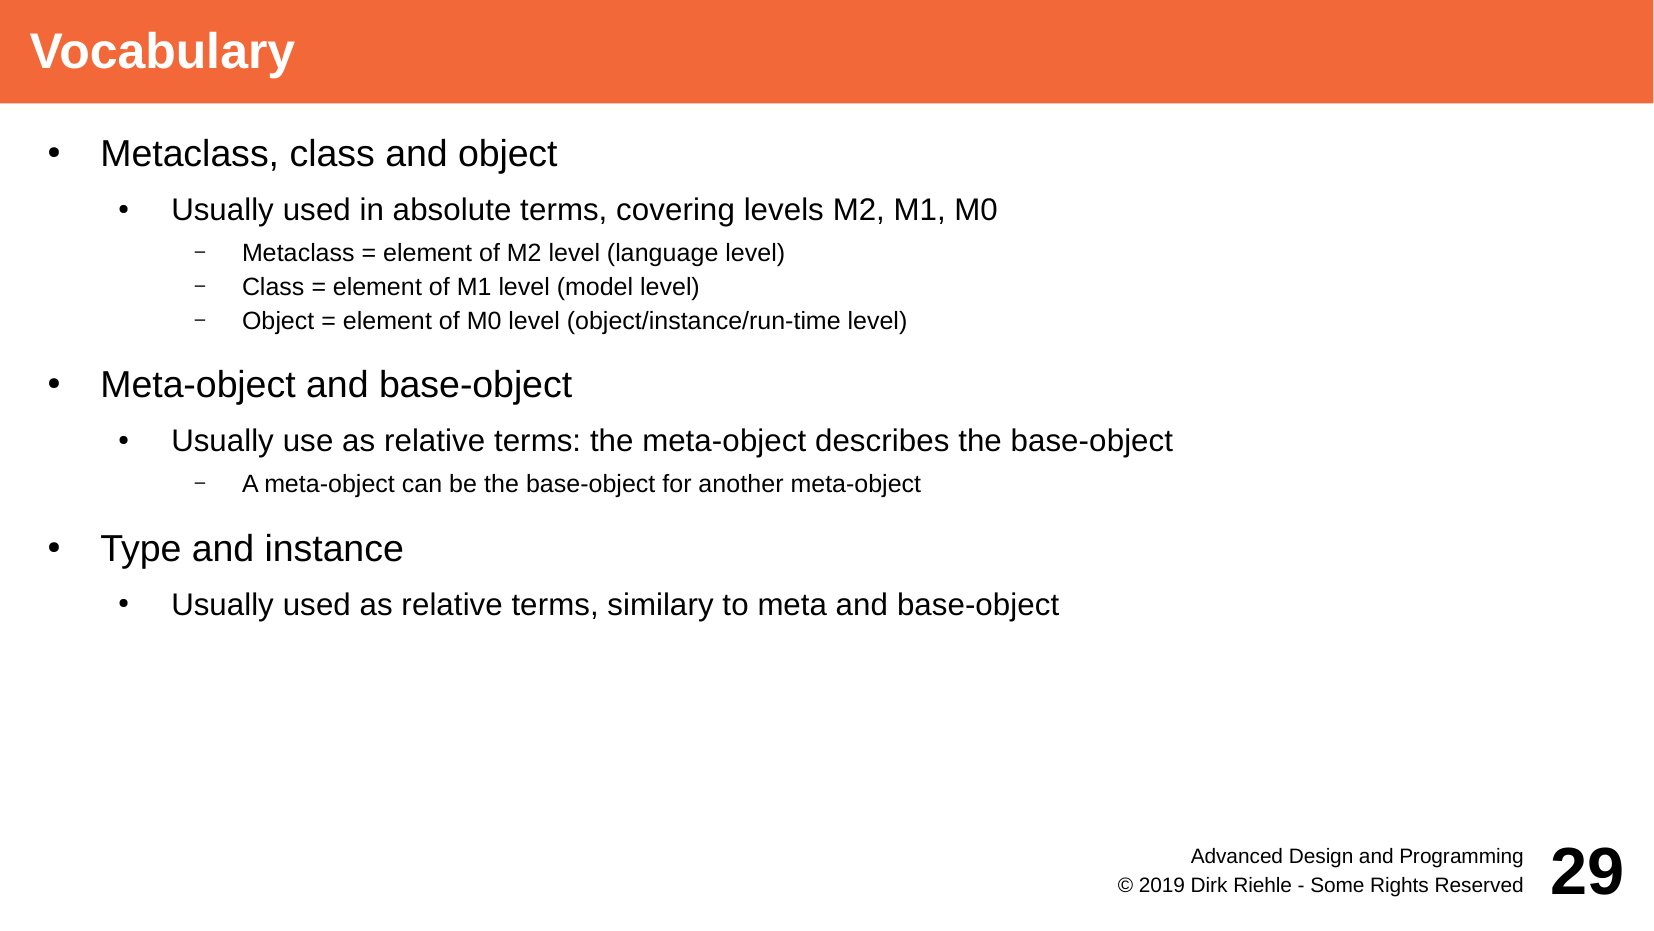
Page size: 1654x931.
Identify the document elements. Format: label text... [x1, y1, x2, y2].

title Vocabulary [0, 0, 1654, 104]
list Metaclass, class and object Usually used in absolute terms, covering levels M2, M1, M0 Metaclass = element of M2 level (language level) Class = element of M1 level (model level) Object = element of M0 level (object/instance/run-time level) Meta-object and base-object Usually use as relative terms: the meta-object describes the base-object A meta-object can be the base-object for another meta-object Type and instance Usually used as relative terms, similary to meta and base-object [29, 132, 1625, 813]
